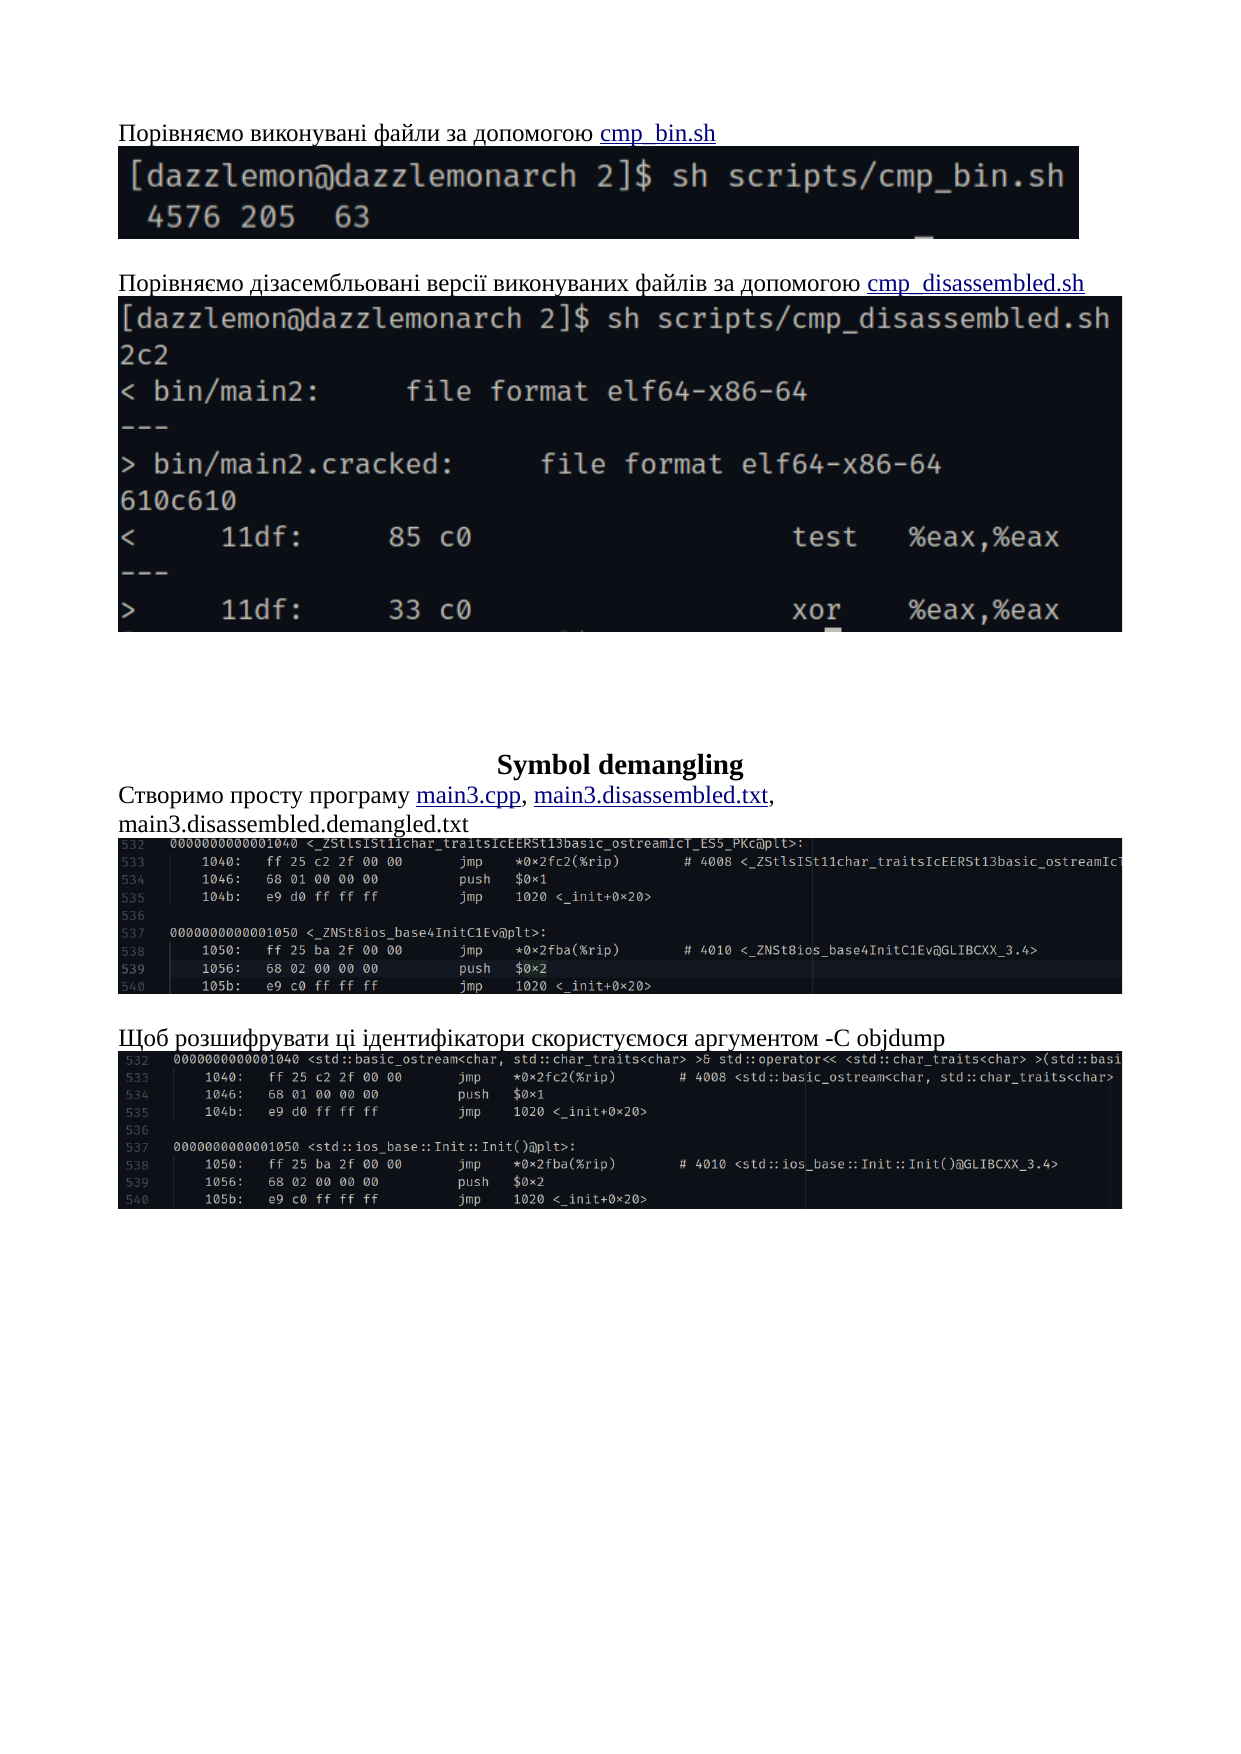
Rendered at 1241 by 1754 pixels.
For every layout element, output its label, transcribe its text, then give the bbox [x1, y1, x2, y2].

picture [118, 838, 1123, 994]
text Порівняємо виконувані файли за допомогою cmp_bin.sh [118, 118, 1122, 147]
picture [118, 1051, 1123, 1209]
text Порівняємо дізасембльовані версії виконуваних файлів за допомогою cmp_disassembled.sh [118, 268, 1122, 296]
text Щоб розшифрувати ці ідентифікатори скористуємося аргументом -C objdump [118, 1023, 1122, 1051]
text Створимо просту програму main3.cpp, main3.disassembled.txt, main3.disassembled.demangled.txt [118, 781, 1122, 838]
picture [118, 296, 1123, 632]
picture [118, 146, 1079, 239]
text Symbol demangling [118, 747, 1122, 781]
